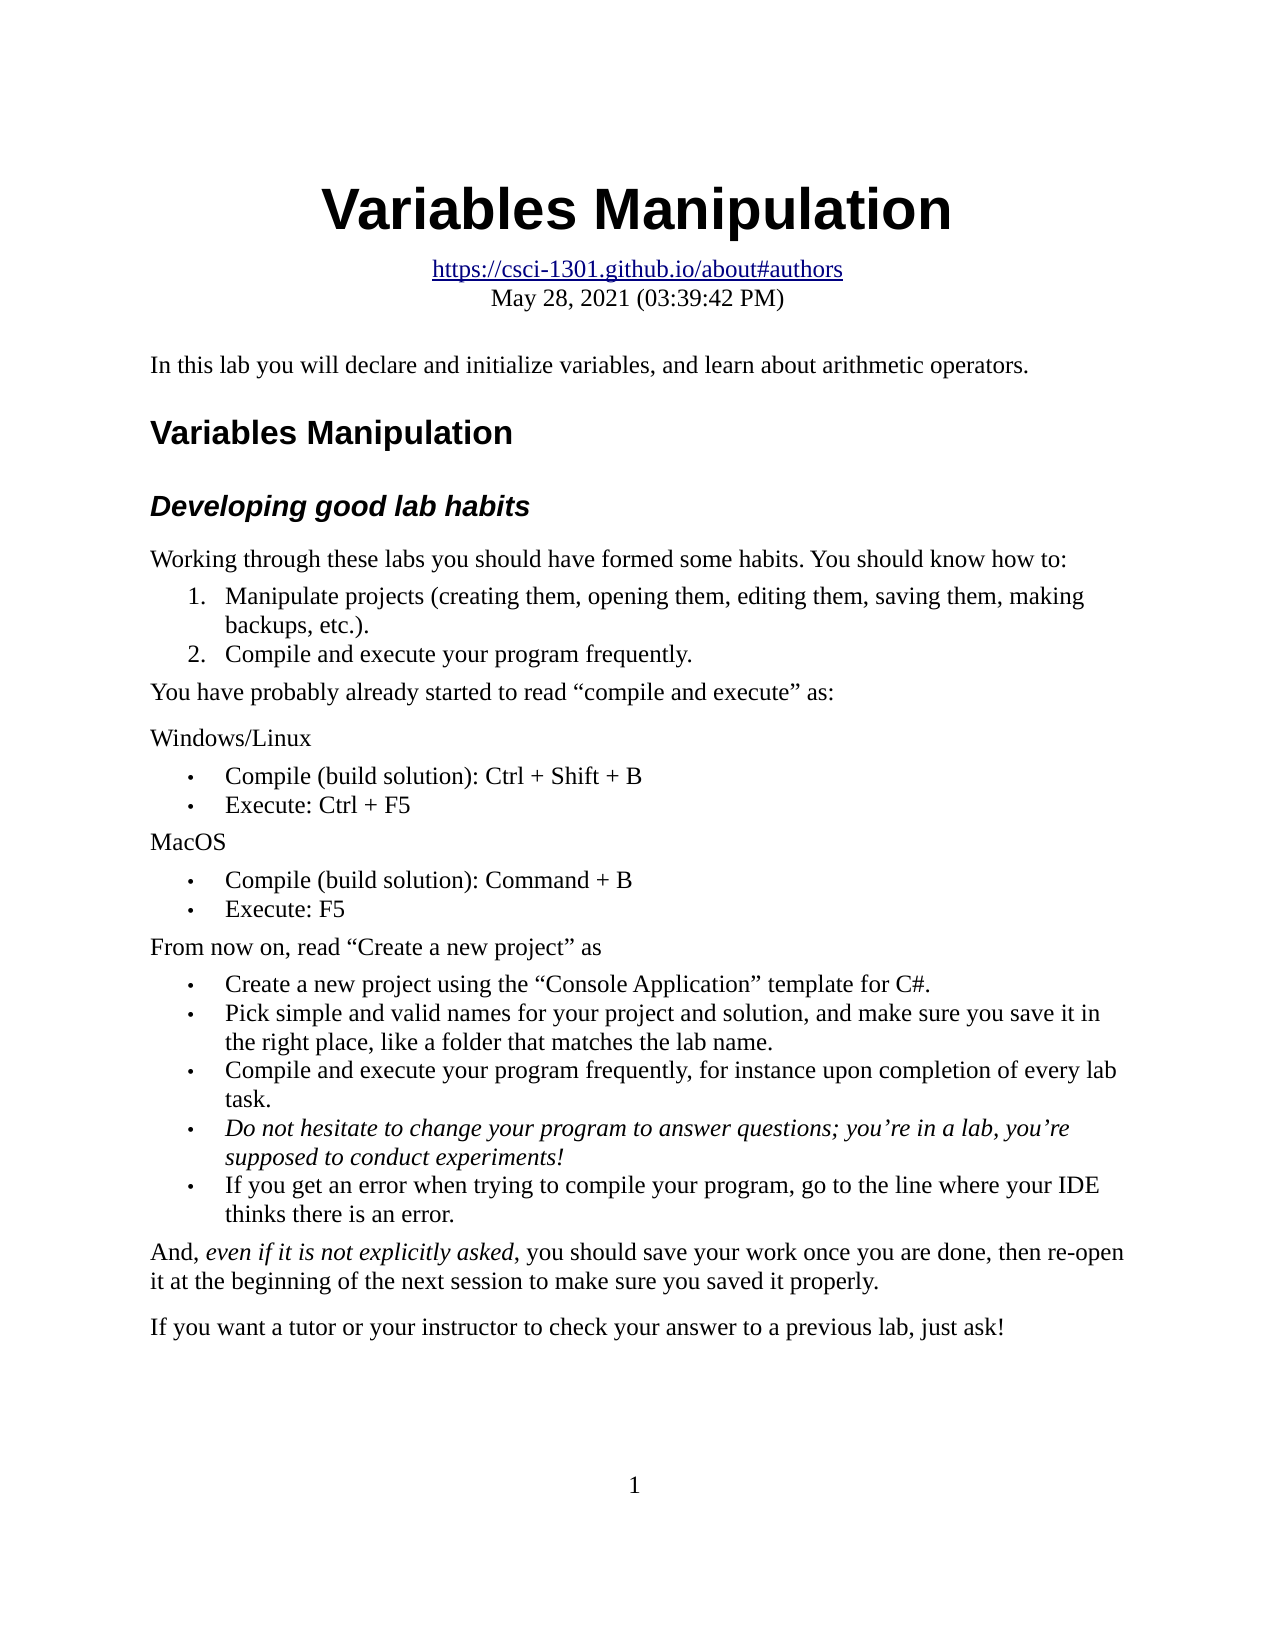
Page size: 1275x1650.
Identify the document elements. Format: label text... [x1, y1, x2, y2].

list Pick simple and valid names for your project and solution, and make sure you save it in the right place, like a folder that matches the lab name. [187, 998, 1125, 1056]
text You have probably already started to read “compile and execute” as: [150, 677, 1125, 705]
text MacOS [150, 827, 1125, 856]
text If you want a tutor or your instructor to check your answer to a previous lab, just ask! [150, 1312, 1125, 1341]
text In this lab you will declare and initialize variables, and learn about arithmetic operators. [150, 350, 1125, 378]
text Working through these labs you should have formed some habits. You should know how to: [150, 544, 1125, 572]
text https://csci-1301.github.io/about#authors [150, 254, 1125, 283]
text From now on, read “Create a new project” as [150, 932, 1125, 960]
list Execute: F5 [187, 894, 1125, 923]
text And, even if it is not explicitly asked, you should save your work once you are done, then re-open it at the beginning of the next session to make sure you saved it properly. [150, 1237, 1125, 1294]
subtitle Variables Manipulation [150, 412, 1125, 451]
subtitle Developing good lab habits [150, 489, 1125, 522]
list Compile (build solution): Command + B [187, 865, 1125, 894]
text Windows/Linux [150, 723, 1125, 752]
list Compile (build solution): Ctrl + Shift + B [187, 761, 1125, 790]
list If you get an error when trying to compile your program, go to the line where your IDE thinks there is an error. [187, 1171, 1125, 1228]
list Create a new project using the “Console Application” template for C#. [187, 969, 1125, 998]
list Compile and execute your program frequently. [187, 639, 1125, 668]
list Manipulate projects (creating them, opening them, editing them, saving them, making backups, etc.). [187, 581, 1125, 639]
list Do not hesitate to change your program to answer questions; you’re in a lab, you’re supposed to conduct experiments! [187, 1113, 1125, 1171]
title Variables Manipulation [150, 175, 1125, 242]
text May 28, 2021 (03:39:42 PM) [150, 283, 1125, 312]
list Compile and execute your program frequently, for instance upon completion of every lab task. [187, 1056, 1125, 1113]
list Execute: Ctrl + F5 [187, 790, 1125, 818]
